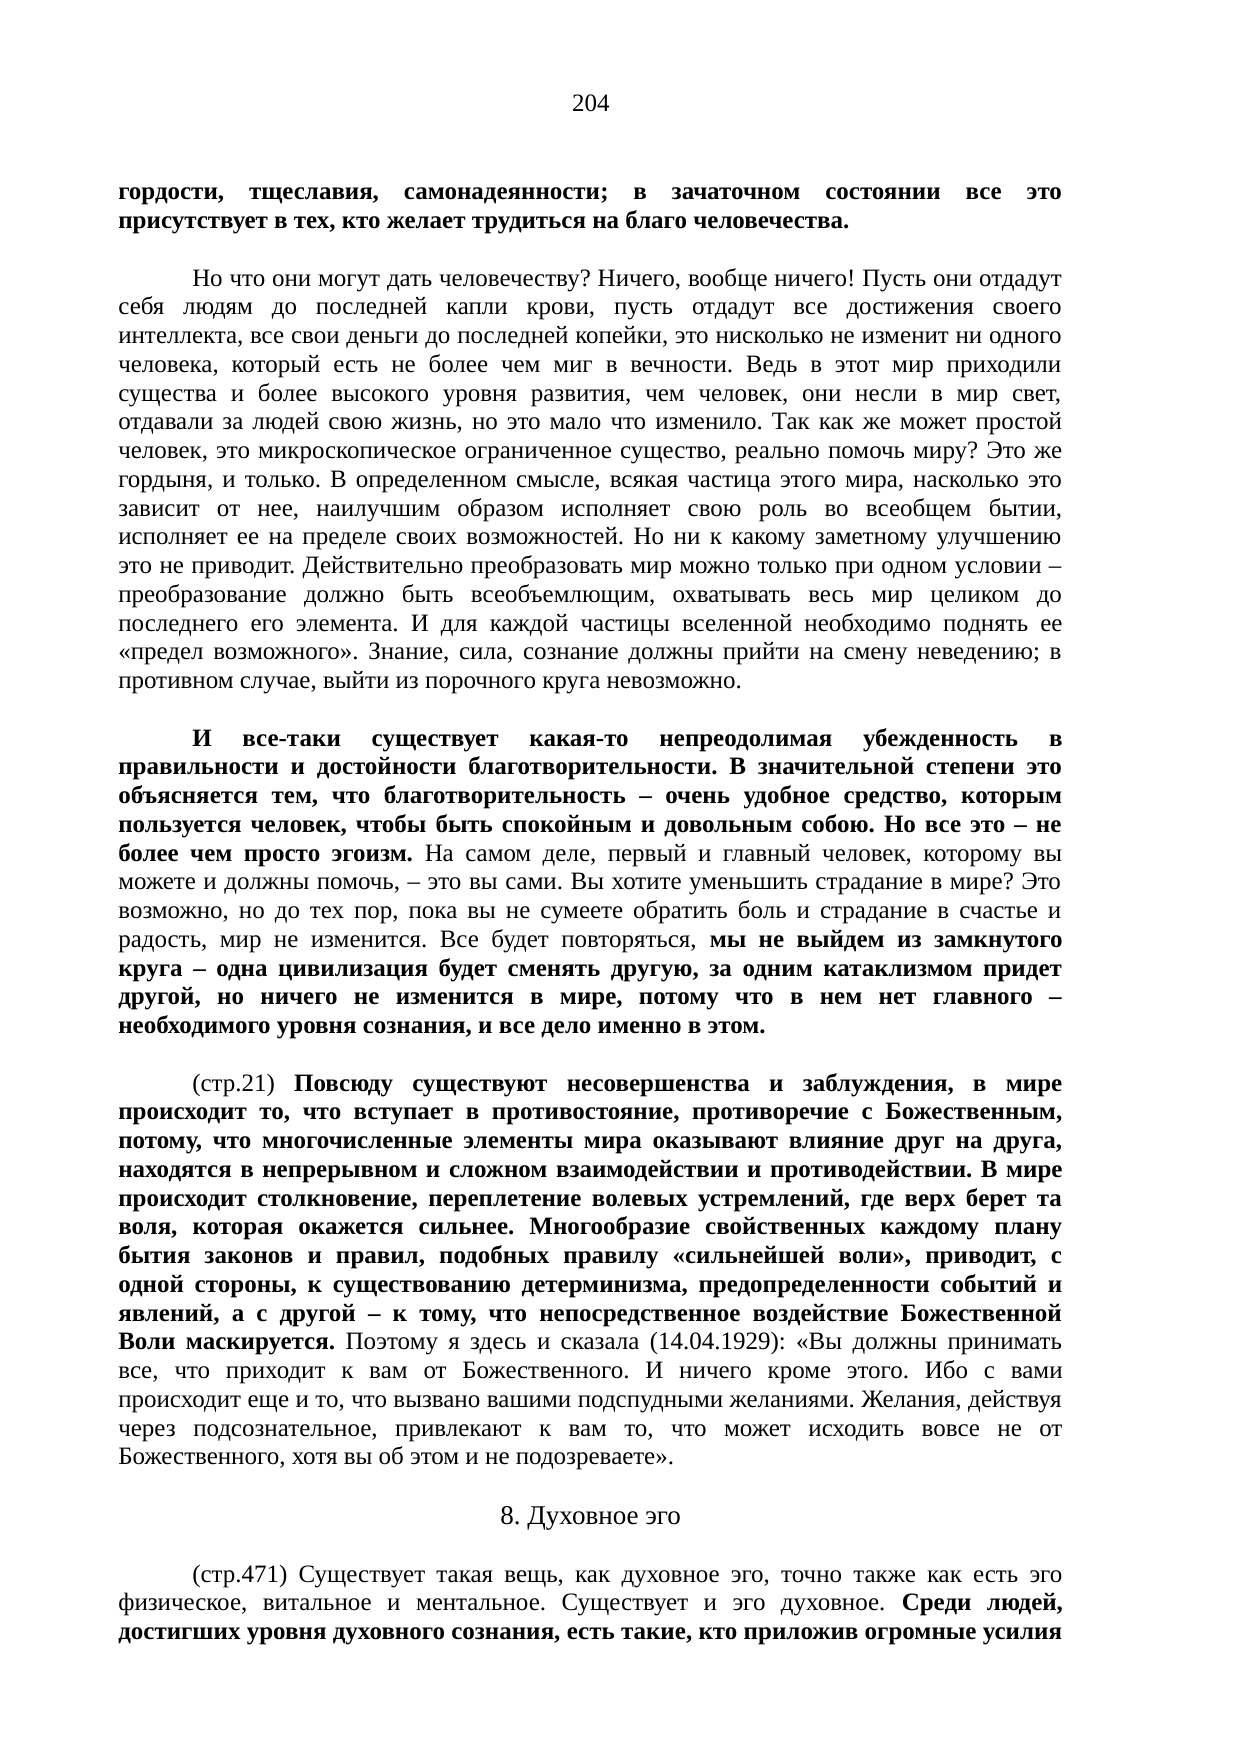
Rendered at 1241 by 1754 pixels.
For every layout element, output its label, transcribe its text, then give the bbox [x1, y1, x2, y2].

text Но что они могут дать человечеству? Ничего, вообще ничего! Пусть они отдадут себя людям до последней капли крови, пусть отдадут все достижения своего интеллекта, все свои деньги до последней копейки, это нисколько не изменит ни одного человека, который есть не более чем миг в вечности. Ведь в этот мир приходили существа и более высокого уровня развития, чем человек, они несли в мир свет, отдавали за людей свою жизнь, но это мало что изменило. Так как же может простой человек, это микроскопическое ограниченное существо, реально помочь миру? Это же гордыня, и только. В определенном смысле, всякая частица этого мира, насколько это зависит от нее, наилучшим образом исполняет свою роль во всеобщем бытии, исполняет ее на пределе своих возможностей. Но ни к какому заметному улучшению это не приводит. Действительно преобразовать мир можно только при одном условии – преобразование должно быть всеобъемлющим, охватывать весь мир целиком до последнего его элемента. И для каждой частицы вселенной необходимо поднять ее «предел возможного». Знание, сила, сознание должны прийти на смену неведению; в противном случае, выйти из порочного круга невозможно. [118, 263, 1063, 694]
text гордости, тщеславия, самонадеянности; в зачаточном состоянии все это присутствует в тех, кто желает трудиться на благо человечества. [118, 176, 1063, 234]
text (стр.471) Существует такая вещь, как духовное эго, точно также как есть эго физическое, витальное и ментальное. Существует и эго духовное. Среди людей, достигших уровня духовного сознания, есть такие, кто приложив огромные усилия [118, 1559, 1063, 1645]
text (стр.21) Повсюду существуют несовершенства и заблуждения, в мире происходит то, что вступает в противостояние, противоречие с Божественным, потому, что многочисленные элементы мира оказывают влияние друг на друга, находятся в непрерывном и сложном взаимодействии и противодействии. В мире происходит столкновение, переплетение волевых устремлений, где верх берет та воля, которая окажется сильнее. Многообразие свойственных каждому плану бытия законов и правил, подобных правилу «сильнейшей воли», приводит, с одной стороны, к существованию детерминизма, предопределенности событий и явлений, а с другой – к тому, что непосредственное воздействие Божественной Воли маскируется. Поэтому я здесь и сказала (14.04.1929): «Вы должны принимать все, что приходит к вам от Божественного. И ничего кроме этого. Ибо с вами происходит еще и то, что вызвано вашими подспудными желаниями. Желания, действуя через подсознательное, привлекают к вам то, что может исходить вовсе не от Божественного, хотя вы об этом и не подозреваете». [118, 1068, 1063, 1470]
text 8. Духовное эго [118, 1499, 1063, 1530]
text И все-таки существует какая-то непреодолимая убежденность в правильности и достойности благотворительности. В значительной степени это объясняется тем, что благотворительность – очень удобное средство, которым пользуется человек, чтобы быть спокойным и довольным собою. Но все это – не более чем просто эгоизм. На самом деле, первый и главный человек, которому вы можете и должны помочь, – это вы сами. Вы хотите уменьшить страдание в мире? Это возможно, но до тех пор, пока вы не сумеете обратить боль и страдание в счастье и радость, мир не изменится. Все будет повторяться, мы не выйдем из замкнутого круга – одна цивилизация будет сменять другую, за одним катаклизмом придет другой, но ничего не изменится в мире, потому что в нем нет главного – необходимого уровня сознания, и все дело именно в этом. [118, 723, 1063, 1039]
